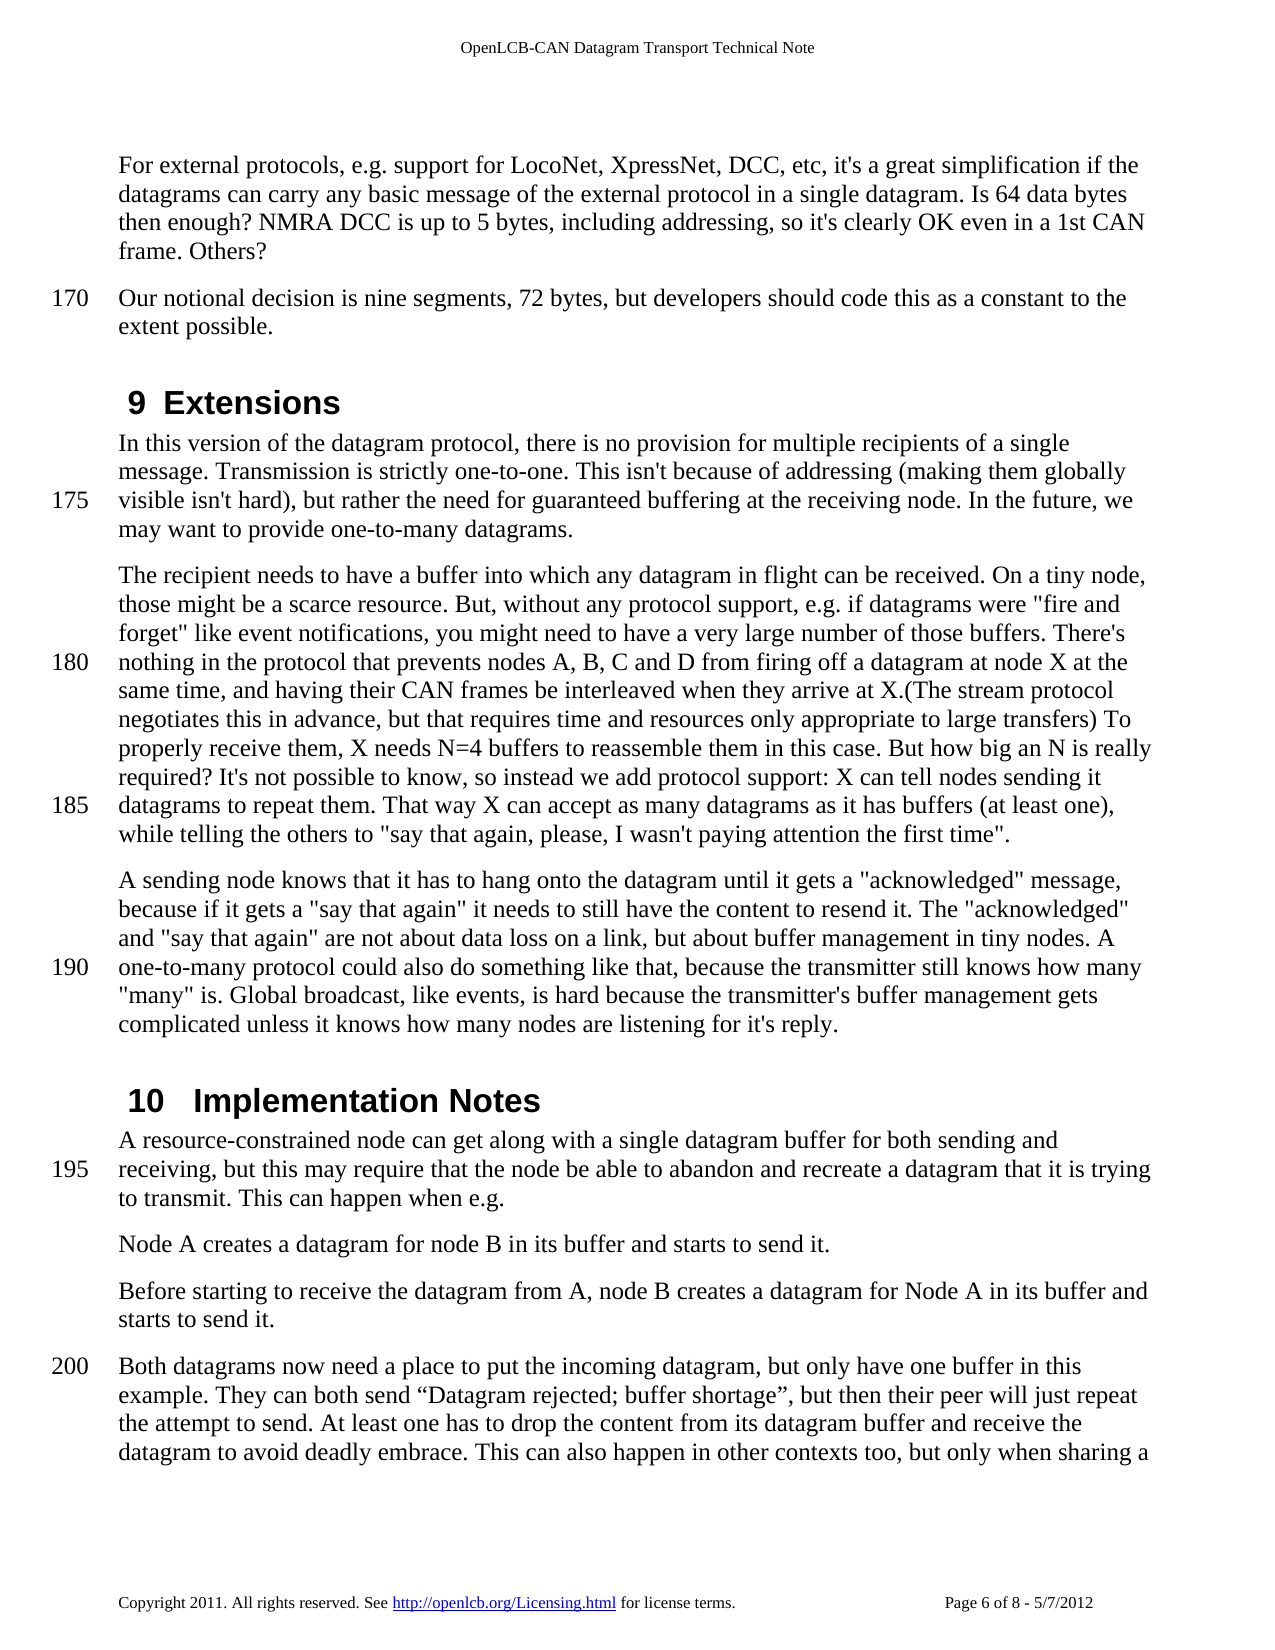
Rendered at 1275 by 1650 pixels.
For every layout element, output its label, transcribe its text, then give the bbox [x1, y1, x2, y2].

subtitle Implementation Notes [118, 1081, 1157, 1119]
text Node A creates a datagram for node B in its buffer and starts to send it. [118, 1229, 1157, 1258]
subtitle Extensions [118, 383, 1157, 421]
text For external protocols, e.g. support for LocoNet, XpressNet, DCC, etc, it's a great simplification if the datagrams can carry any basic message of the external protocol in a single datagram. Is 64 data bytes then enough? NMRA DCC is up to 5 bytes, including addressing, so it's clearly OK even in a 1st CAN frame. Others? [118, 150, 1157, 265]
text A resource-constrained node can get along with a single datagram buffer for both sending and receiving, but this may require that the node be able to abandon and recreate a datagram that it is trying to transmit. This can happen when e.g. [118, 1125, 1157, 1212]
text The recipient needs to have a buffer into which any datagram in flight can be received. On a tiny node, those might be a scarce resource. But, without any protocol support, e.g. if datagrams were "fire and forget" like event notifications, you might need to have a very large number of those buffers. There's nothing in the protocol that prevents nodes A, B, C and D from firing off a datagram at node X at the same time, and having their CAN frames be interleaved when they arrive at X.(The stream protocol negotiates this in advance, but that requires time and resources only appropriate to large transfers) To properly receive them, X needs N=4 buffers to reassemble them in this case. But how big an N is really required? It's not possible to know, so instead we add protocol support: X can tell nodes sending it datagrams to repeat them. That way X can accept as many datagrams as it has buffers (at least one), while telling the others to "say that again, please, I wasn't paying attention the first time". [118, 560, 1157, 848]
text In this version of the datagram protocol, there is no provision for multiple recipients of a single message. Transmission is strictly one-to-one. This isn't because of addressing (making them globally visible isn't hard), but rather the need for guaranteed buffering at the receiving node. In the future, we may want to provide one-to-many datagrams. [118, 428, 1157, 543]
text Our notional decision is nine segments, 72 bytes, but developers should code this as a constant to the extent possible. [118, 283, 1157, 340]
text Both datagrams now need a place to put the incoming datagram, but only have one buffer in this example. They can both send “Datagram rejected; buffer shortage”, but then their peer will just repeat the attempt to send. At least one has to drop the content from its datagram buffer and receive the datagram to avoid deadly embrace. This can also happen in other contexts too, but only when sharing a [118, 1351, 1157, 1466]
text A sending node knows that it has to hang onto the datagram until it gets a "acknowledged" message, because if it gets a "say that again" it needs to still have the content to resend it. The "acknowledged" and "say that again" are not about data loss on a link, but about buffer management in tiny nodes. A one-to-many protocol could also do something like that, because the transmitter still knows how many "many" is. Global broadcast, like events, is hard because the transmitter's buffer management gets complicated unless it knows how many nodes are listening for it's reply. [118, 866, 1157, 1038]
text Before starting to receive the datagram from A, node B creates a datagram for Node A in its buffer and starts to send it. [118, 1276, 1157, 1333]
